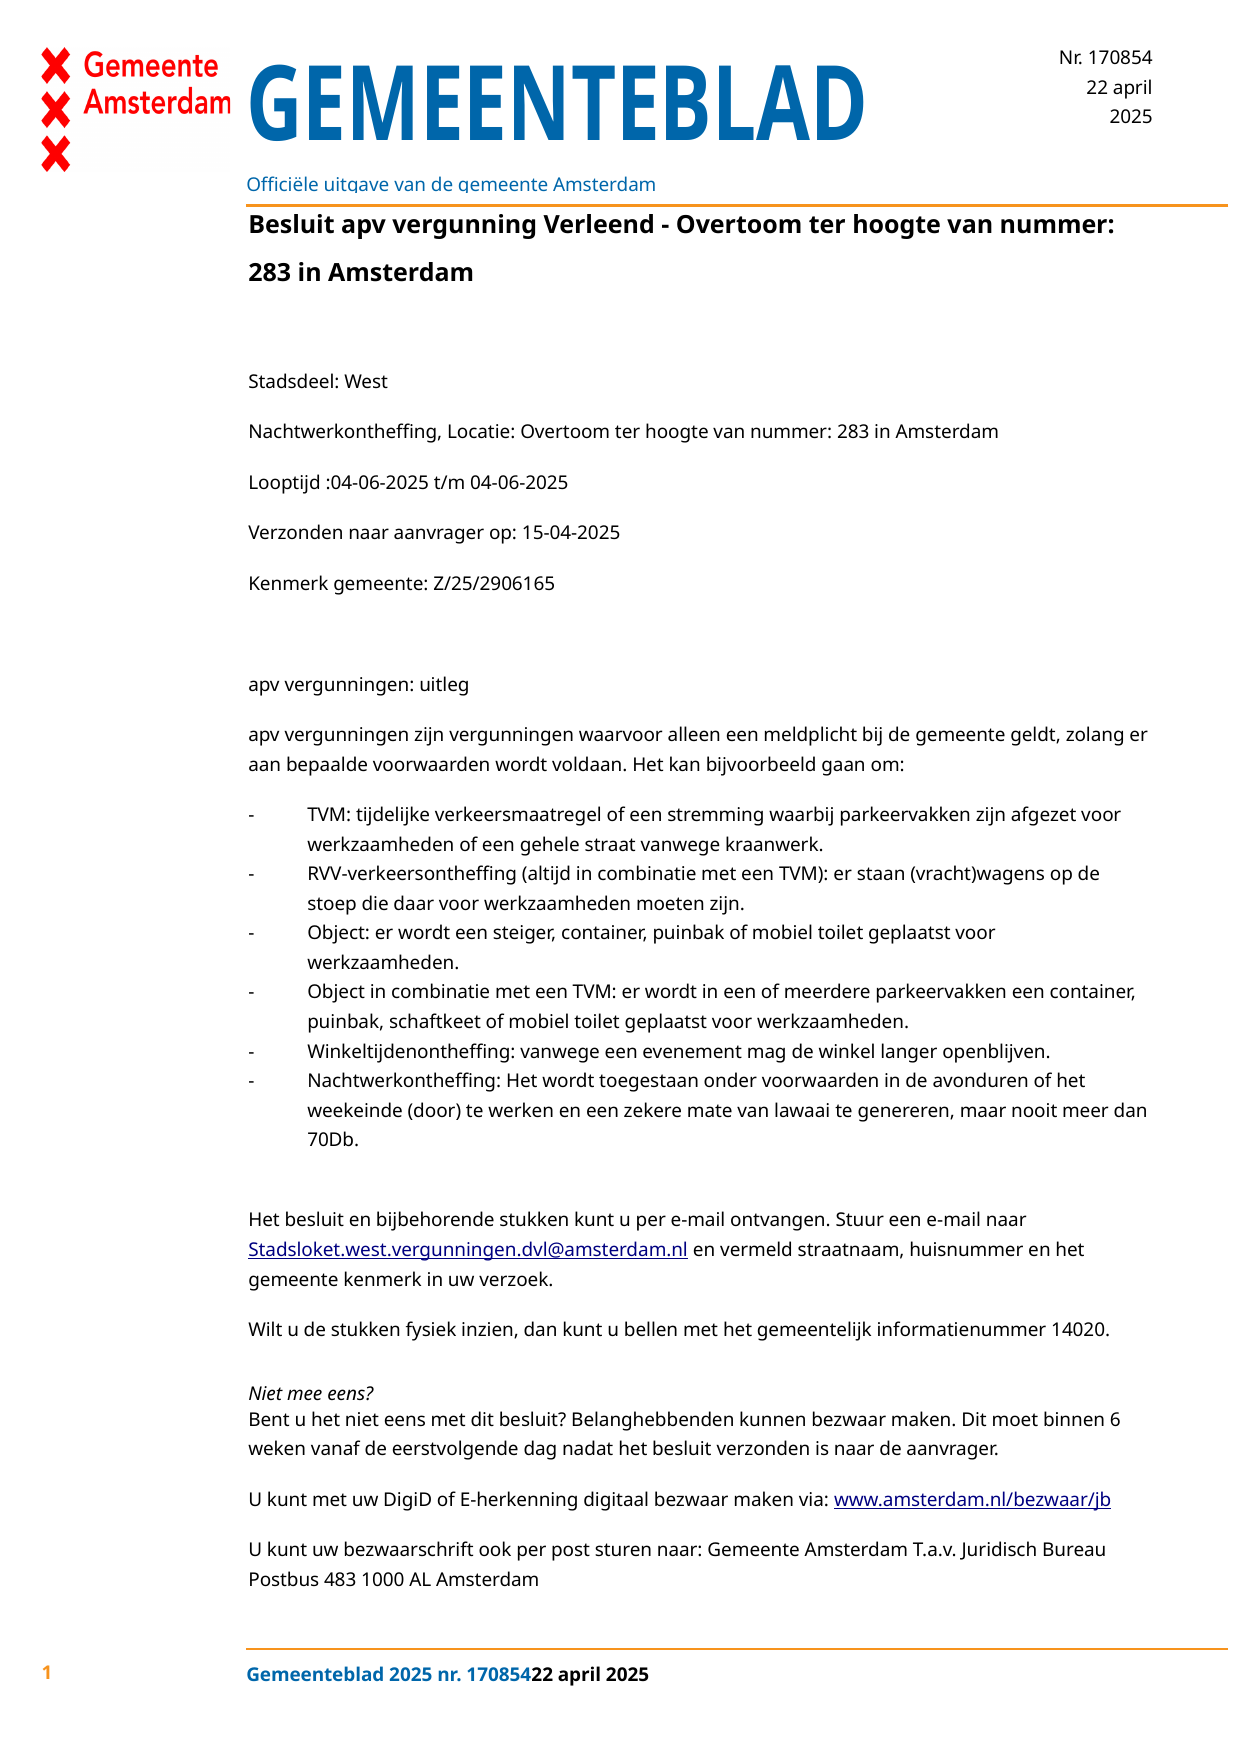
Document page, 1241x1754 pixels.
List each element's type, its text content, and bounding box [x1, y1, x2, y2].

text U kunt uw bezwaarschrift ook per post sturen naar: Gemeente Amsterdam T.a.v. Juridisch Bureau Postbus 483 1000 AL Amsterdam [248, 1536, 1152, 1592]
text Wilt u de stukken fysiek inzien, dan kunt u bellen met het gemeentelijk informatienummer 14020. [248, 1316, 1152, 1342]
list Object in combinatie met een TVM: er wordt in een of meerdere parkeervakken een container, puinbak, schaftkeet of mobiel toilet geplaatst voor werkzaamheden. [248, 979, 1152, 1034]
text Niet mee eens? [248, 1380, 1152, 1406]
list TVM: tijdelijke verkeersmaatregel of een stremming waarbij parkeervakken zijn afgezet voor werkzaamheden of een gehele straat vanwege kraanwerk. [248, 801, 1152, 857]
picture [41, 47, 231, 172]
text Het besluit en bijbehorende stukken kunt u per e-mail ontvangen. Stuur een e-mail naar Stadsloket.west.vergunningen.dvl@amsterdam.nl en vermeld straatnaam, huisnummer en het gemeente kenmerk in uw verzoek. [248, 1207, 1152, 1292]
text apv vergunningen zijn vergunningen waarvoor alleen een meldplicht bij de gemeente geldt, zolang er aan bepaalde voorwaarden wordt voldaan. Het kan bijvoorbeeld gaan om: [248, 721, 1152, 777]
list Object: er wordt een steiger, container, puinbak of mobiel toilet geplaatst voor werkzaamheden. [248, 919, 1152, 975]
text Stadsdeel: West [248, 368, 1152, 394]
text Looptijd :04-06-2025 t/m 04-06-2025 [248, 469, 1152, 495]
list RVV-verkeersontheffing (altijd in combinatie met een TVM): er staan (vracht)wagens op de stoep die daar voor werkzaamheden moeten zijn. [248, 860, 1152, 916]
text Besluit apv vergunning Verleend - Overtoom ter hoogte van nummer: 283 in Amsterdam [248, 207, 1152, 288]
text Nachtwerkontheffing, Locatie: Overtoom ter hoogte van nummer: 283 in Amsterdam [248, 419, 1152, 444]
text Verzonden naar aanvrager op: 15-04-2025 [248, 519, 1152, 545]
text U kunt met uw DigiD of E-herkenning digitaal bezwaar maken via: www.amsterdam.nl/bezwaar/jb [248, 1486, 1152, 1512]
text apv vergunningen: uitleg [248, 671, 1152, 697]
text Kenmerk gemeente: Z/25/2906165 [248, 570, 1152, 596]
text Bent u het niet eens met dit besluit? Belanghebbenden kunnen bezwaar maken. Dit moet binnen 6 weken vanaf de eerstvolgende dag nadat het besluit verzonden is naar de aanvrager. [248, 1406, 1152, 1461]
list Nachtwerkontheffing: Het wordt toegestaan onder voorwaarden in de avonduren of het weekeinde (door) te werken en een zekere mate van lawaai te genereren, maar nooit meer dan 70Db. [248, 1067, 1152, 1152]
list Winkeltijdenontheffing: vanwege een evenement mag de winkel langer openblijven. [248, 1038, 1152, 1064]
